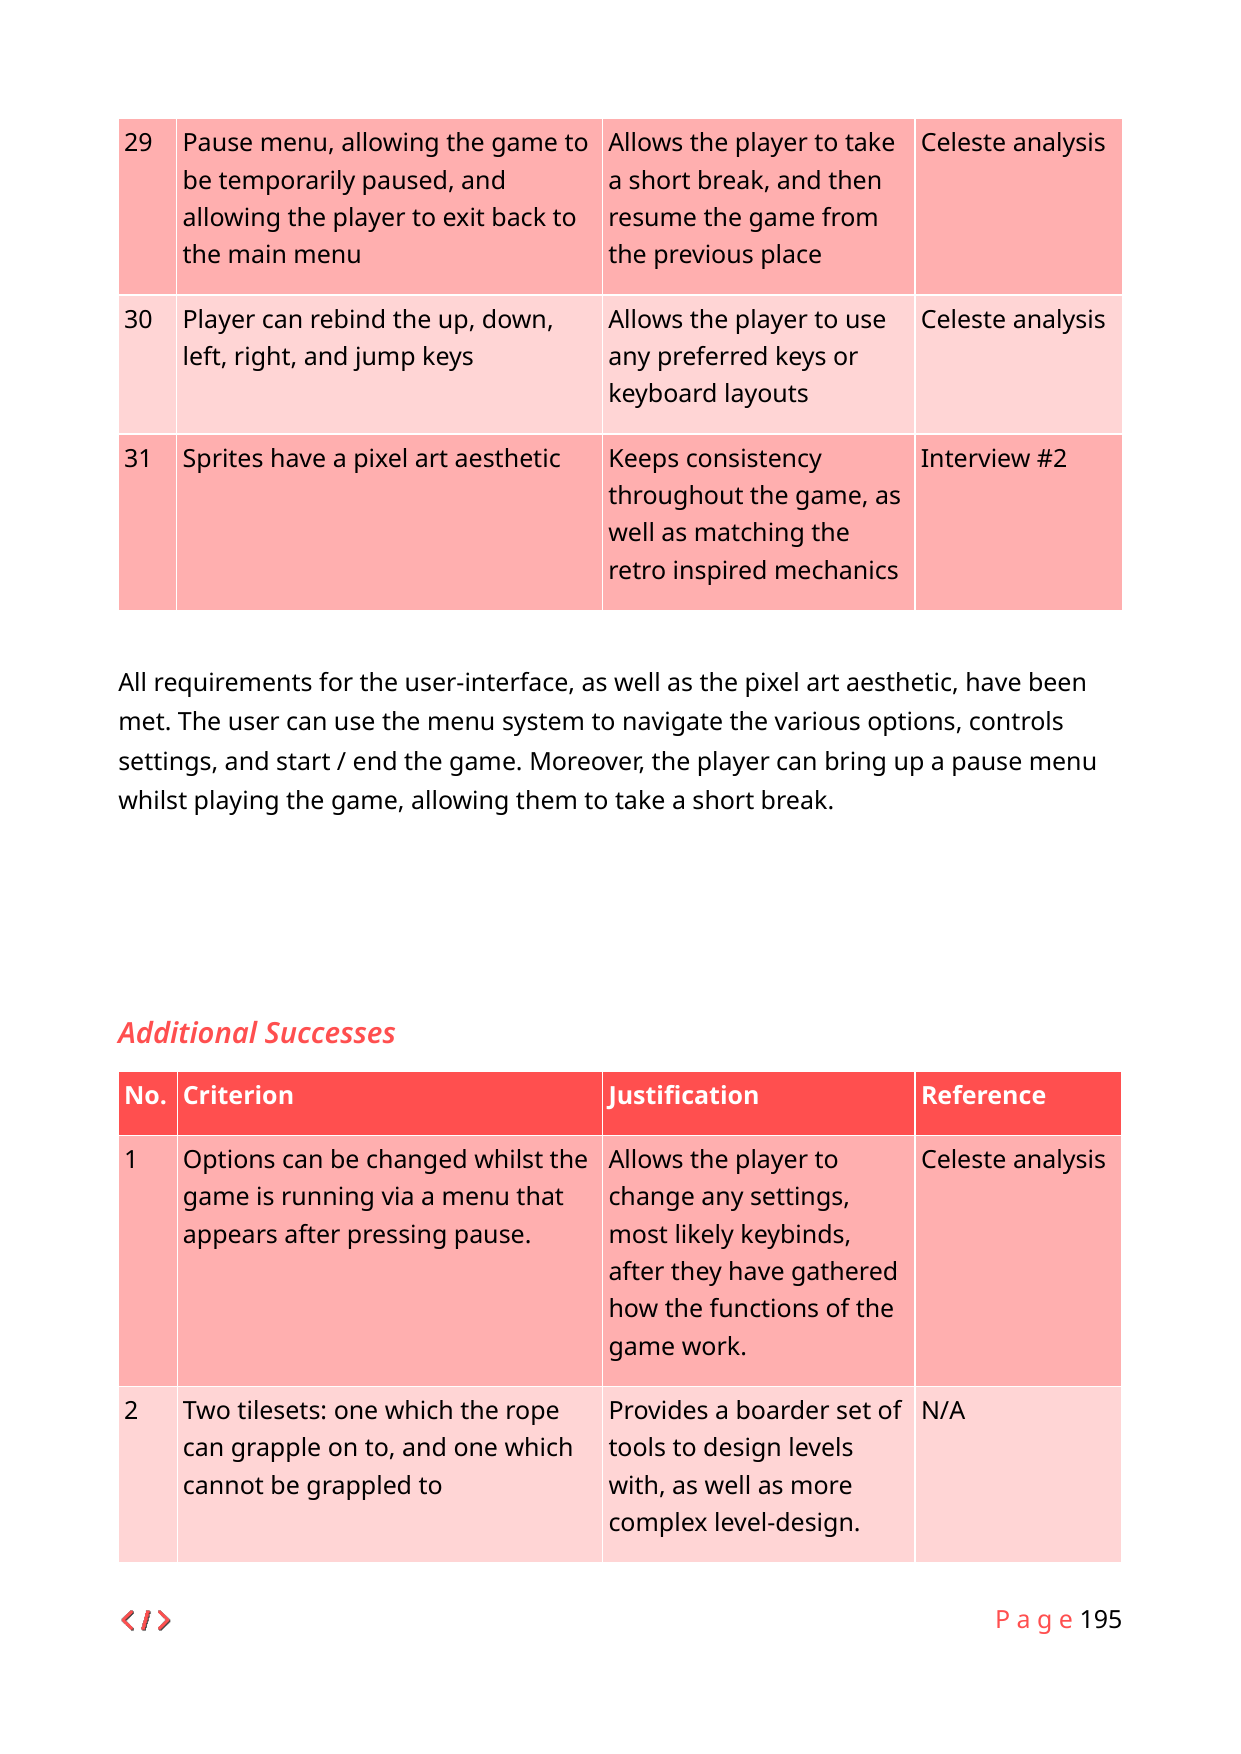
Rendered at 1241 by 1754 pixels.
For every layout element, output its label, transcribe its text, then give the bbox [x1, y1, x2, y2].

table_cell Interview #2 [916, 435, 1122, 610]
table_cell Allows the player to change any settings, most likely keybinds, after they have gathered how the functions of the game work. [603, 1136, 914, 1386]
table_header Reference [916, 1072, 1121, 1135]
table_header Justification [603, 1072, 914, 1135]
table_cell N/A [916, 1387, 1121, 1562]
table_cell Sprites have a pixel art aesthetic [177, 435, 602, 610]
table_cell Celeste analysis [916, 296, 1122, 433]
table_cell Player can rebind the up, down, left, right, and jump keys [177, 296, 602, 433]
table_cell Keeps consistency throughout the game, as well as matching the retro inspired mechanics [603, 435, 914, 610]
subtitle Additional Successes [118, 1012, 1122, 1052]
table_cell 29 [119, 119, 176, 294]
table_cell Celeste analysis [916, 1136, 1121, 1386]
text All requirements for the user-interface, as well as the pixel art aesthetic, have been met. The user can use the menu system to navigate the various options, controls settings, and start / end the game. Moreover, the player can bring up a pause menu whilst playing the game, allowing them to take a short break. [118, 665, 1122, 816]
table_cell Two tilesets: one which the rope can grapple on to, and one which cannot be grappled to [178, 1387, 602, 1562]
table_cell Provides a boarder set of tools to design levels with, as well as more complex level-design. [603, 1387, 914, 1562]
table_cell Celeste analysis [916, 119, 1122, 294]
table_cell Options can be changed whilst the game is running via a menu that appears after pressing pause. [178, 1136, 602, 1386]
table_cell Allows the player to use any preferred keys or keyboard layouts [603, 296, 914, 433]
table_cell 2 [119, 1387, 177, 1562]
table_cell Pause menu, allowing the game to be temporarily paused, and allowing the player to exit back to the main menu [177, 119, 602, 294]
table_header Criterion [178, 1072, 602, 1135]
picture [116, 1591, 175, 1649]
table_cell 31 [119, 435, 176, 610]
table_cell 1 [119, 1136, 177, 1386]
table_cell Allows the player to take a short break, and then resume the game from the previous place [603, 119, 914, 294]
table_cell 30 [119, 296, 176, 433]
table_header No. [119, 1072, 177, 1135]
